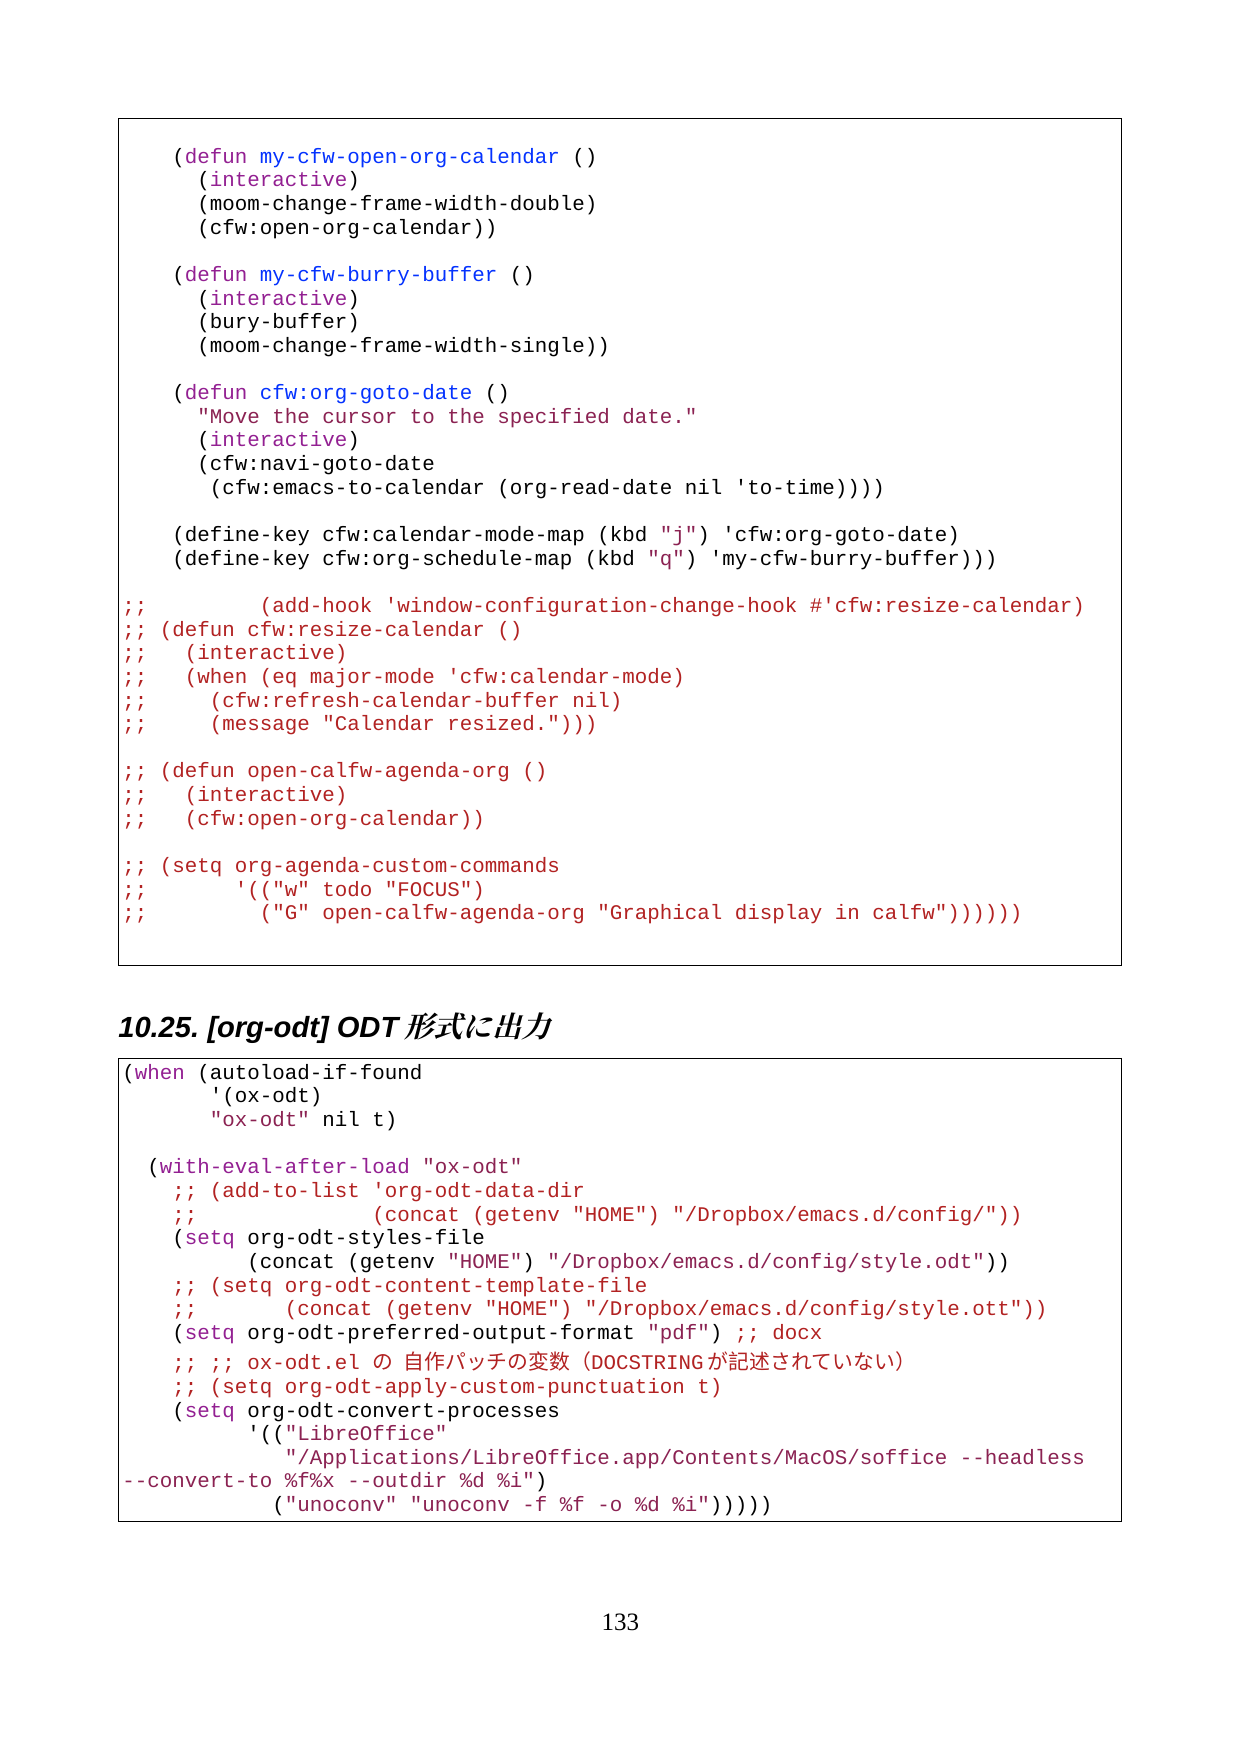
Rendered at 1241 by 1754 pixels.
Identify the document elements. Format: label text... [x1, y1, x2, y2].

text (defun my-cfw-burry-buffer () [119, 260, 1121, 284]
text "Move the cursor to the specified date." [119, 402, 1121, 426]
text '(ox-odt) [119, 1081, 1121, 1105]
text ;; (cfw:refresh-calendar-buffer nil) [119, 686, 1121, 709]
text ;; ("G" open-calfw-agenda-org "Graphical display in calfw")))))) [119, 898, 1121, 926]
text (with-eval-after-load "ox-odt" [119, 1152, 1121, 1176]
text "ox-odt" nil t) [119, 1105, 1121, 1129]
text (setq org-odt-preferred-output-format "pdf") ;; docx [119, 1318, 1121, 1342]
text ;; (interactive) [119, 780, 1121, 804]
text ;; (defun cfw:resize-calendar () [119, 615, 1121, 638]
text (cfw:open-org-calendar)) [119, 213, 1121, 236]
text (defun my-cfw-open-org-calendar () [119, 142, 1121, 165]
text ;; (message "Calendar resized."))) [119, 709, 1121, 733]
text (defun cfw:org-goto-date () [119, 378, 1121, 402]
text ;; (concat (getenv "HOME") "/Dropbox/emacs.d/config/")) [119, 1200, 1121, 1223]
text (define-key cfw:org-schedule-map (kbd "q") 'my-cfw-burry-buffer))) [119, 544, 1121, 567]
text (when (autoload-if-found [119, 1059, 1121, 1081]
text (interactive) [119, 284, 1121, 307]
text ;; (defun open-calfw-agenda-org () [119, 757, 1121, 780]
text (define-key cfw:calendar-mode-map (kbd "j") 'cfw:org-goto-date) [119, 520, 1121, 544]
text ;; (cfw:open-org-calendar)) [119, 804, 1121, 827]
text (moom-change-frame-width-single)) [119, 331, 1121, 354]
text ;; (concat (getenv "HOME") "/Dropbox/emacs.d/config/style.ott")) [119, 1294, 1121, 1318]
text (interactive) [119, 426, 1121, 449]
text ;; (setq org-odt-apply-custom-punctuation t) [119, 1372, 1121, 1396]
text (concat (getenv "HOME") "/Dropbox/emacs.d/config/style.odt")) [119, 1247, 1121, 1271]
text ;; '(("w" todo "FOCUS") [119, 875, 1121, 898]
text (interactive) [119, 165, 1121, 189]
text (cfw:navi-goto-date [119, 449, 1121, 473]
text ;; (setq org-agenda-custom-commands [119, 851, 1121, 875]
text ;; (interactive) [119, 638, 1121, 662]
text (bury-buffer) [119, 307, 1121, 331]
text ;; (add-to-list 'org-odt-data-dir [119, 1176, 1121, 1200]
text ;; ;; ox-odt.el の 自作パッチの変数（DOCSTRINGが記述されていない） [119, 1342, 1121, 1372]
text ;; (when (eq major-mode 'cfw:calendar-mode) [119, 662, 1121, 686]
text ;; (add-hook 'window-configuration-change-hook #'cfw:resize-calendar) [119, 591, 1121, 615]
text '(("LibreOffice" [119, 1419, 1121, 1443]
text ("unoconv" "unoconv -f %f -o %d %i"))))) [119, 1490, 1121, 1521]
text "/Applications/LibreOffice.app/Contents/MacOS/soffice --headless --convert-to %f%x --outdir %d %i") [119, 1443, 1121, 1490]
text (cfw:emacs-to-calendar (org-read-date nil 'to-time)))) [119, 473, 1121, 496]
text (setq org-odt-convert-processes [119, 1396, 1121, 1419]
text (moom-change-frame-width-double) [119, 189, 1121, 213]
subtitle [org-odt] ODT形式に出力 [118, 1003, 1122, 1045]
text (setq org-odt-styles-file [119, 1223, 1121, 1247]
text ;; (setq org-odt-content-template-file [119, 1271, 1121, 1294]
